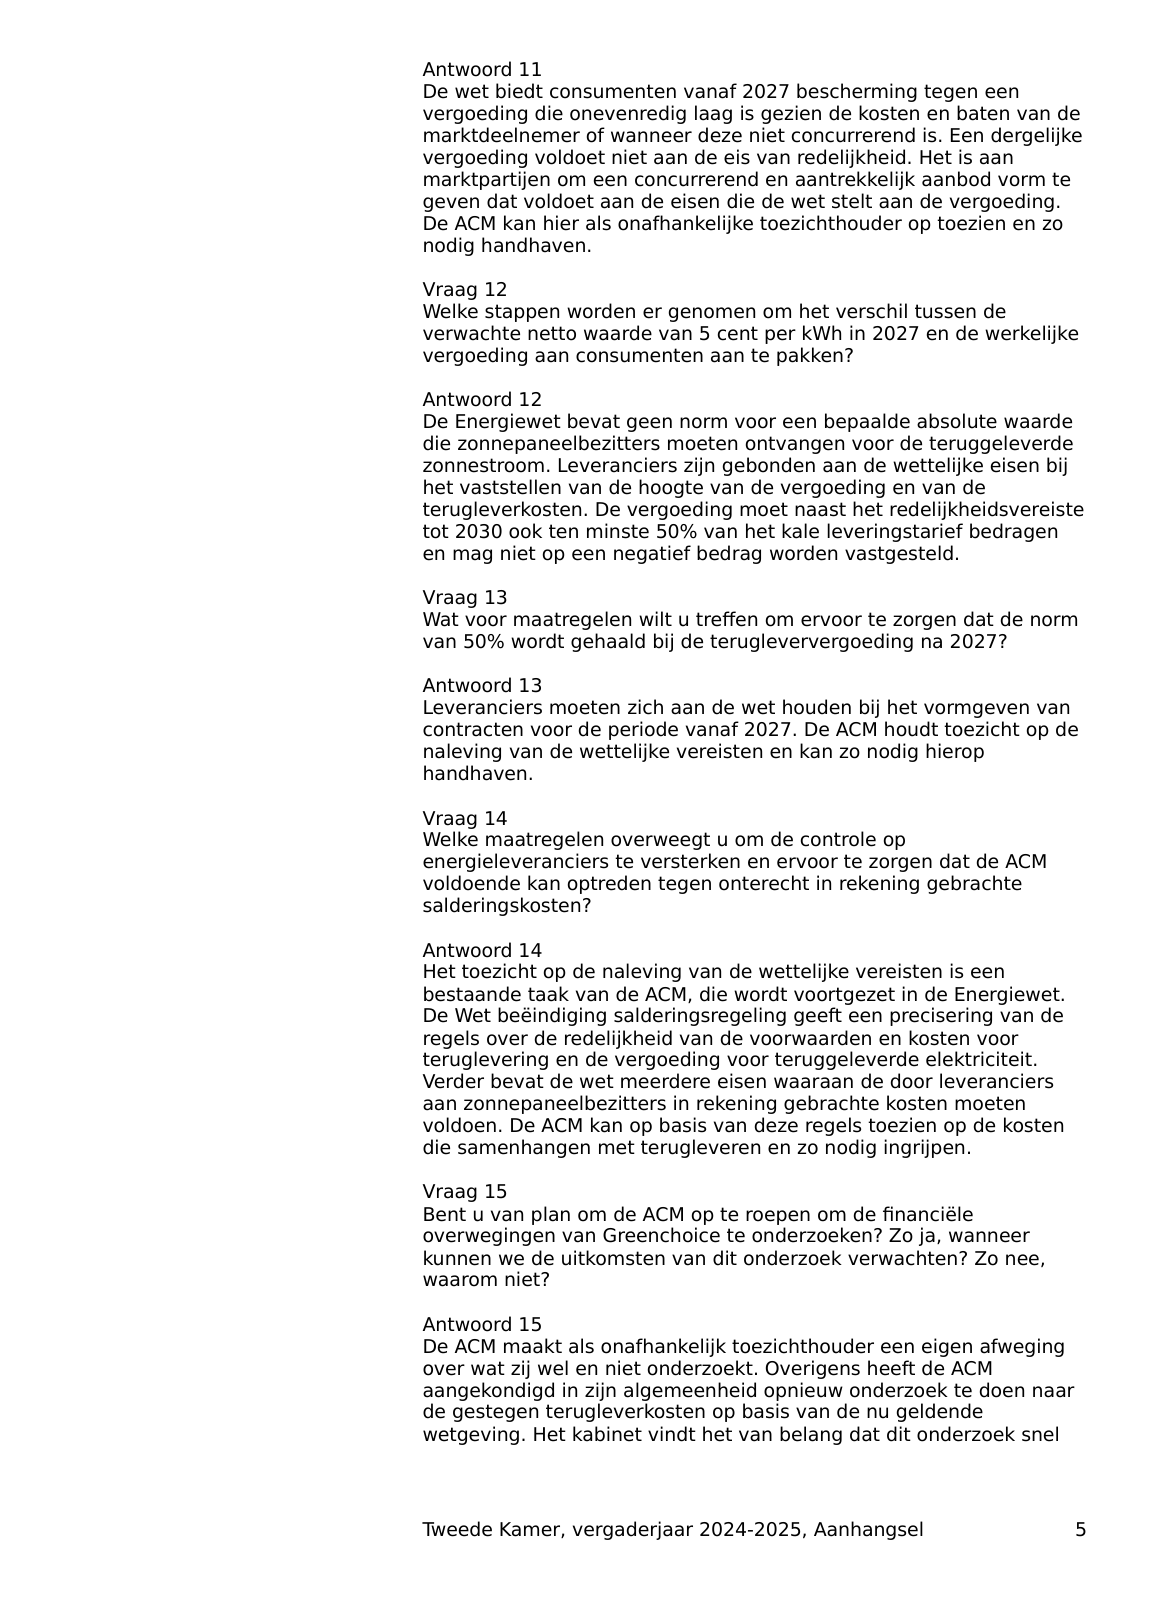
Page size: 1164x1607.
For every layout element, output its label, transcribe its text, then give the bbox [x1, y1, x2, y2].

text De wet biedt consumenten vanaf 2027 bescherming tegen een vergoeding die onevenredig laag is gezien de kosten en baten van de marktdeelnemer of wanneer deze niet concurrerend is. Een dergelijke vergoeding voldoet niet aan de eis van redelijkheid. Het is aan marktpartijen om een concurrerend en aantrekkelijk aanbod vorm te geven dat voldoet aan de eisen die de wet stelt aan de vergoeding. De ACM kan hier als onafhankelijke toezichthouder op toezien en zo nodig handhaven. [422, 81, 1087, 257]
text Vraag 13 [422, 587, 1087, 609]
text Vraag 15 [422, 1181, 1087, 1203]
text Antwoord 13 [422, 675, 1087, 697]
text De ACM maakt als onafhankelijk toezichthouder een eigen afweging over wat zij wel en niet onderzoekt. Overigens heeft de ACM aangekondigd in zijn algemeenheid opnieuw onderzoek te doen naar de gestegen terugleverkosten op basis van de nu geldende wetgeving. Het kabinet vindt het van belang dat dit onderzoek snel [422, 1336, 1087, 1445]
text Het toezicht op de naleving van de wettelijke vereisten is een bestaande taak van de ACM, die wordt voortgezet in de Energiewet. De Wet beëindiging salderingsregeling geeft een precisering van de regels over de redelijkheid van de voorwaarden en kosten voor teruglevering en de vergoeding voor teruggeleverde elektriciteit. Verder bevat de wet meerdere eisen waaraan de door leveranciers aan zonnepaneelbezitters in rekening gebrachte kosten moeten voldoen. De ACM kan op basis van deze regels toezien op de kosten die samenhangen met terugleveren en zo nodig ingrijpen. [422, 961, 1087, 1159]
text Wat voor maatregelen wilt u treffen om ervoor te zorgen dat de norm van 50% wordt gehaald bij de terugleververgoeding na 2027? [422, 609, 1087, 653]
text De Energiewet bevat geen norm voor een bepaalde absolute waarde die zonnepaneelbezitters moeten ontvangen voor de teruggeleverde zonnestroom. Leveranciers zijn gebonden aan de wettelijke eisen bij het vaststellen van de hoogte van de vergoeding en van de terugleverkosten. De vergoeding moet naast het redelijkheidsvereiste tot 2030 ook ten minste 50% van het kale leveringstarief bedragen en mag niet op een negatief bedrag worden vastgesteld. [422, 411, 1087, 565]
text Welke stappen worden er genomen om het verschil tussen de verwachte netto waarde van 5 cent per kWh in 2027 en de werkelijke vergoeding aan consumenten aan te pakken? [422, 301, 1087, 367]
text Antwoord 12 [422, 389, 1087, 411]
text Vraag 12 [422, 279, 1087, 301]
text Leveranciers moeten zich aan de wet houden bij het vormgeven van contracten voor de periode vanaf 2027. De ACM houdt toezicht op de naleving van de wettelijke vereisten en kan zo nodig hierop handhaven. [422, 697, 1087, 785]
text Vraag 14 [422, 807, 1087, 829]
text Antwoord 11 [422, 59, 1087, 81]
text Welke maatregelen overweegt u om de controle op energieleveranciers te versterken en ervoor te zorgen dat de ACM voldoende kan optreden tegen onterecht in rekening gebrachte salderingskosten? [422, 829, 1087, 917]
text Bent u van plan om de ACM op te roepen om de financiële overwegingen van Greenchoice te onderzoeken? Zo ja, wanneer kunnen we de uitkomsten van dit onderzoek verwachten? Zo nee, waarom niet? [422, 1203, 1087, 1291]
text Antwoord 15 [422, 1313, 1087, 1336]
text Antwoord 14 [422, 939, 1087, 961]
